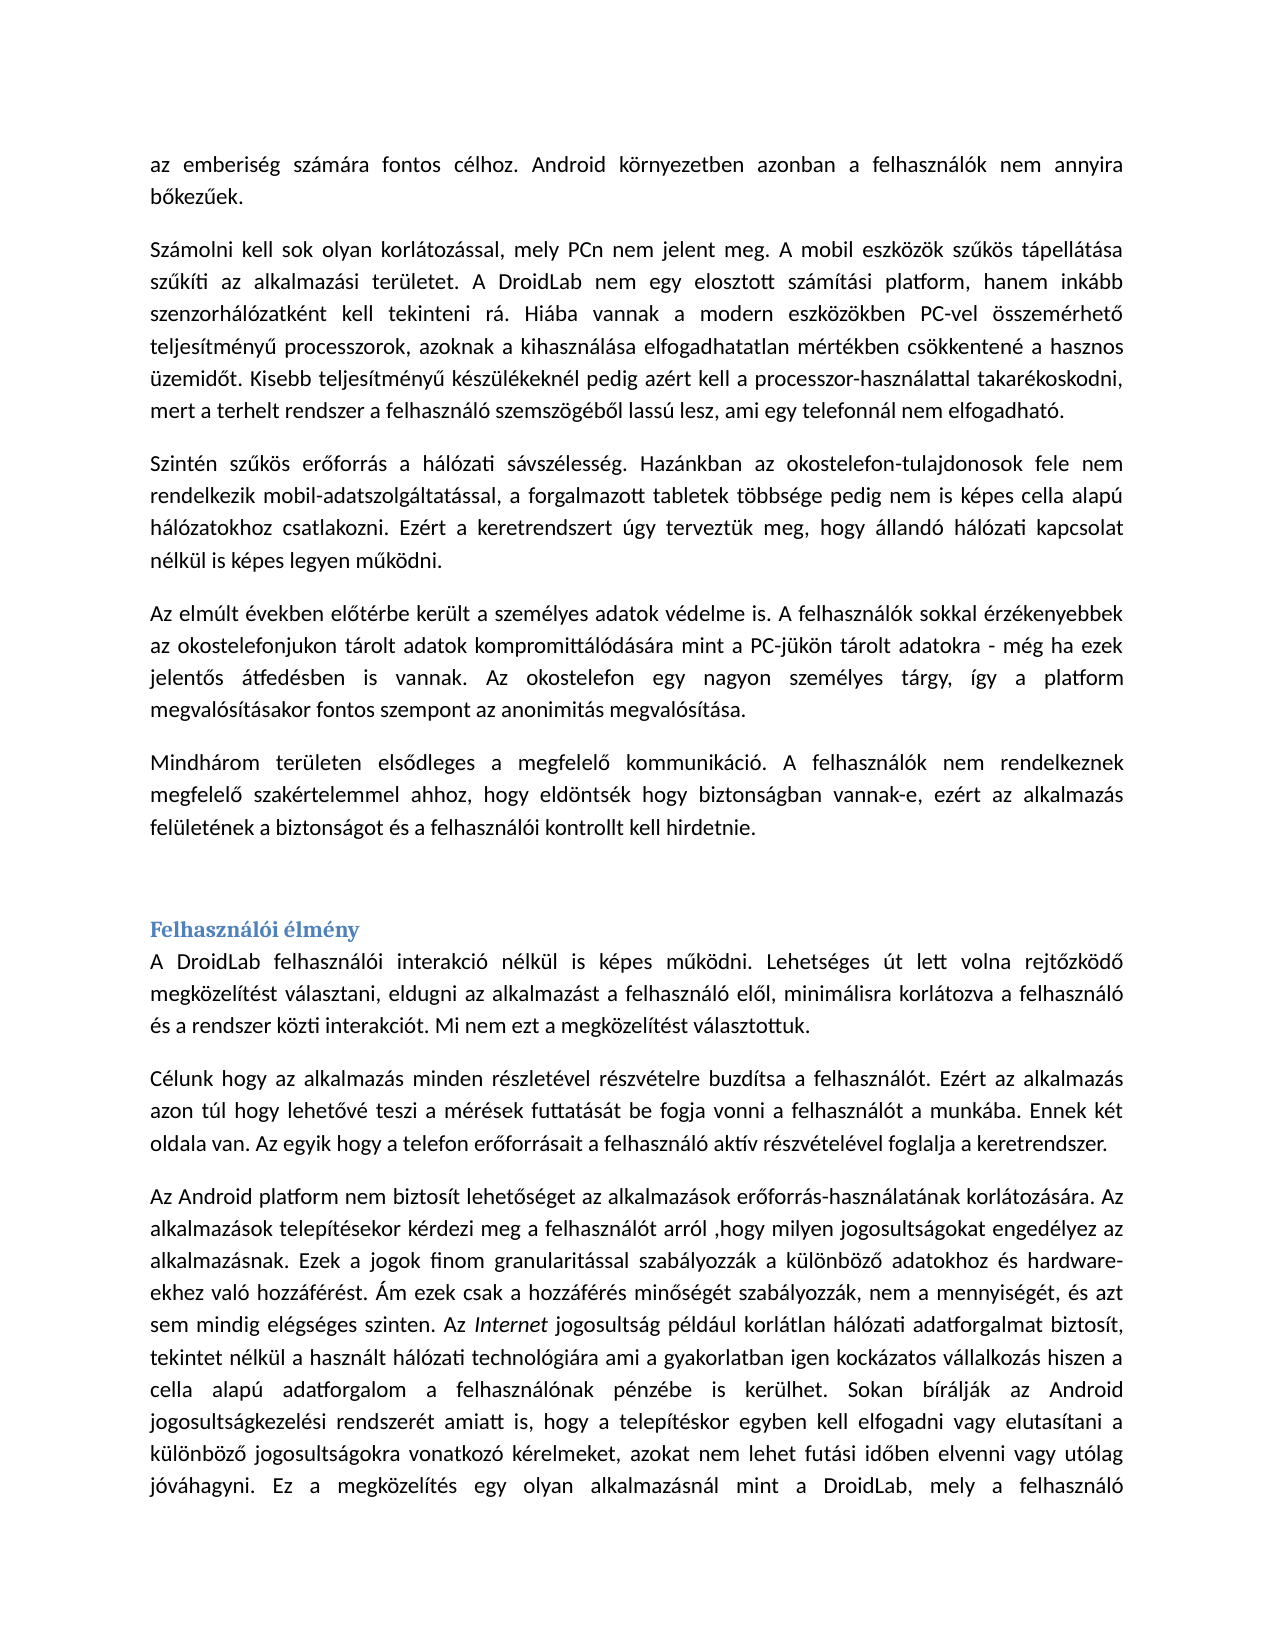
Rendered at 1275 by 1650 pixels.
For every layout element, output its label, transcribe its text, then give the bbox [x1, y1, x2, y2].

text Szintén szűkös erőforrás a hálózati sávszélesség. Hazánkban az okostelefon-tulajdonosok fele nem rendelkezik mobil-adatszolgáltatással, a forgalmazott tabletek többsége pedig nem is képes cella alapú hálózatokhoz csatlakozni. Ezért a keretrendszert úgy terveztük meg, hogy állandó hálózati kapcsolat nélkül is képes legyen működni. [150, 449, 1125, 574]
text az emberiség számára fontos célhoz. Android környezetben azonban a felhasználók nem annyira bőkezűek. [150, 150, 1125, 210]
subtitle Felhasználói élmény [150, 917, 1125, 943]
text Az Android platform nem biztosít lehetőséget az alkalmazások erőforrás-használatának korlátozására. Az alkalmazások telepítésekor kérdezi meg a felhasználót arról ,hogy milyen jogosultságokat engedélyez az alkalmazásnak. Ezek a jogok finom granularitással szabályozzák a különböző adatokhoz és hardware-ekhez való hozzáférést. Ám ezek csak a hozzáférés minőségét szabályozzák, nem a mennyiségét, és azt sem mindig elégséges szinten. Az Internet jogosultság például korlátlan hálózati adatforgalmat biztosít, tekintet nélkül a használt hálózati technológiára ami a gyakorlatban igen kockázatos vállalkozás hiszen a cella alapú adatforgalom a felhasználónak pénzébe is kerülhet. Sokan bírálják az Android jogosultságkezelési rendszerét amiatt is, hogy a telepítéskor egyben kell elfogadni vagy elutasítani a különböző jogosultságokra vonatkozó kérelmeket, azokat nem lehet futási időben elvenni vagy utólag jóváhagyni. Ez a megközelítés egy olyan alkalmazásnál mint a DroidLab, mely a felhasználó [150, 1182, 1125, 1499]
text Mindhárom területen elsődleges a megfelelő kommunikáció. A felhasználók nem rendelkeznek megfelelő szakértelemmel ahhoz, hogy eldöntsék hogy biztonságban vannak-e, ezért az alkalmazás felületének a biztonságot és a felhasználói kontrollt kell hirdetnie. [150, 748, 1125, 841]
text Az elmúlt években előtérbe került a személyes adatok védelme is. A felhasználók sokkal érzékenyebbek az okostelefonjukon tárolt adatok kompromittálódására mint a PC-jükön tárolt adatokra - még ha ezek jelentős átfedésben is vannak. Az okostelefon egy nagyon személyes tárgy, így a platform megvalósításakor fontos szempont az anonimitás megvalósítása. [150, 599, 1125, 723]
text Célunk hogy az alkalmazás minden részletével részvételre buzdítsa a felhasználót. Ezért az alkalmazás azon túl hogy lehetővé teszi a mérések futtatását be fogja vonni a felhasználót a munkába. Ennek két oldala van. Az egyik hogy a telefon erőforrásait a felhasználó aktív részvételével foglalja a keretrendszer. [150, 1064, 1125, 1157]
text Számolni kell sok olyan korlátozással, mely PCn nem jelent meg. A mobil eszközök szűkös tápellátása szűkíti az alkalmazási területet. A DroidLab nem egy elosztott számítási platform, hanem inkább szenzorhálózatként kell tekinteni rá. Hiába vannak a modern eszközökben PC-vel összemérhető teljesítményű processzorok, azoknak a kihasználása elfogadhatatlan mértékben csökkentené a hasznos üzemidőt. Kisebb teljesítményű készülékeknél pedig azért kell a processzor-használattal takarékoskodni, mert a terhelt rendszer a felhasználó szemszögéből lassú lesz, ami egy telefonnál nem elfogadható. [150, 235, 1125, 424]
text A DroidLab felhasználói interakció nélkül is képes működni. Lehetséges út lett volna rejtőzködő megközelítést választani, eldugni az alkalmazást a felhasználó elől, minimálisra korlátozva a felhasználó és a rendszer közti interakciót. Mi nem ezt a megközelítést választottuk. [150, 947, 1125, 1039]
